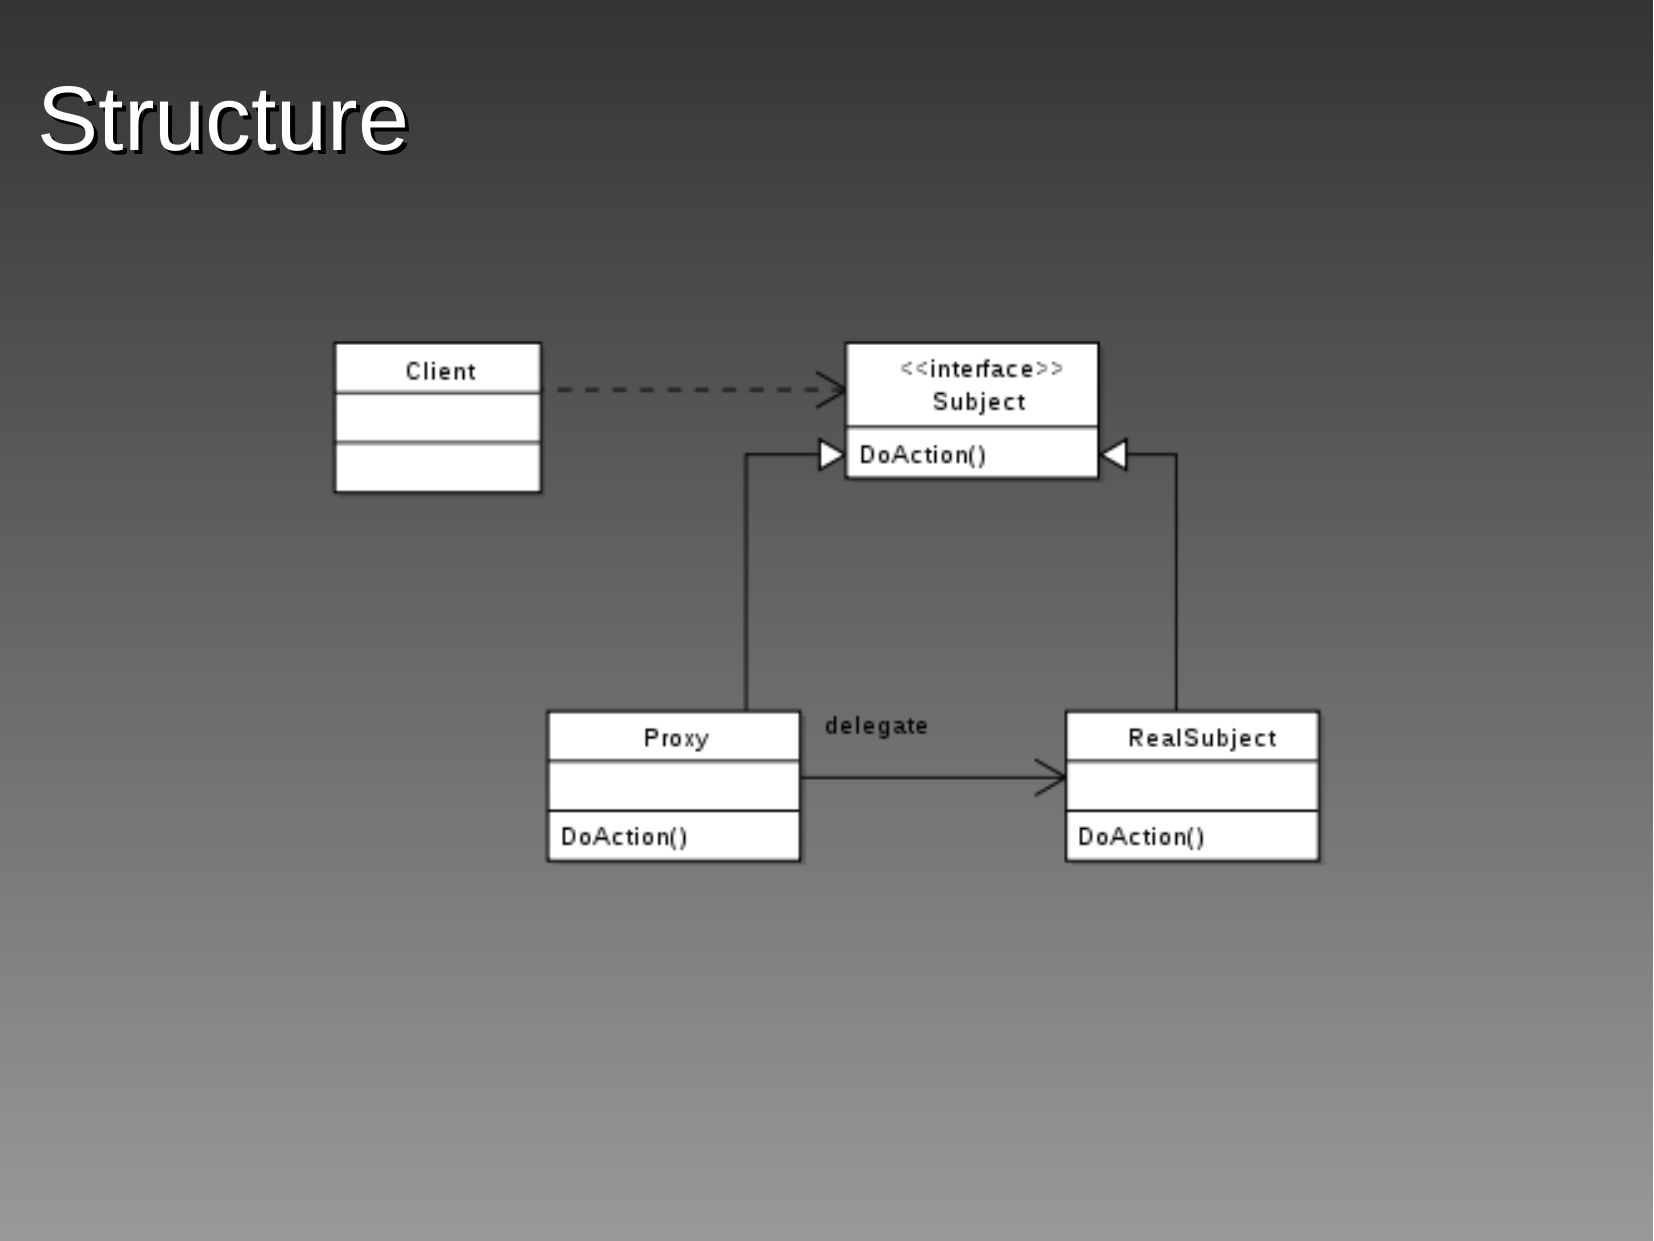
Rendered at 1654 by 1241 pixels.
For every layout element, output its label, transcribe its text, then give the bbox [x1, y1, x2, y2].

title Structure [37, 49, 1613, 188]
picture [325, 307, 1329, 871]
